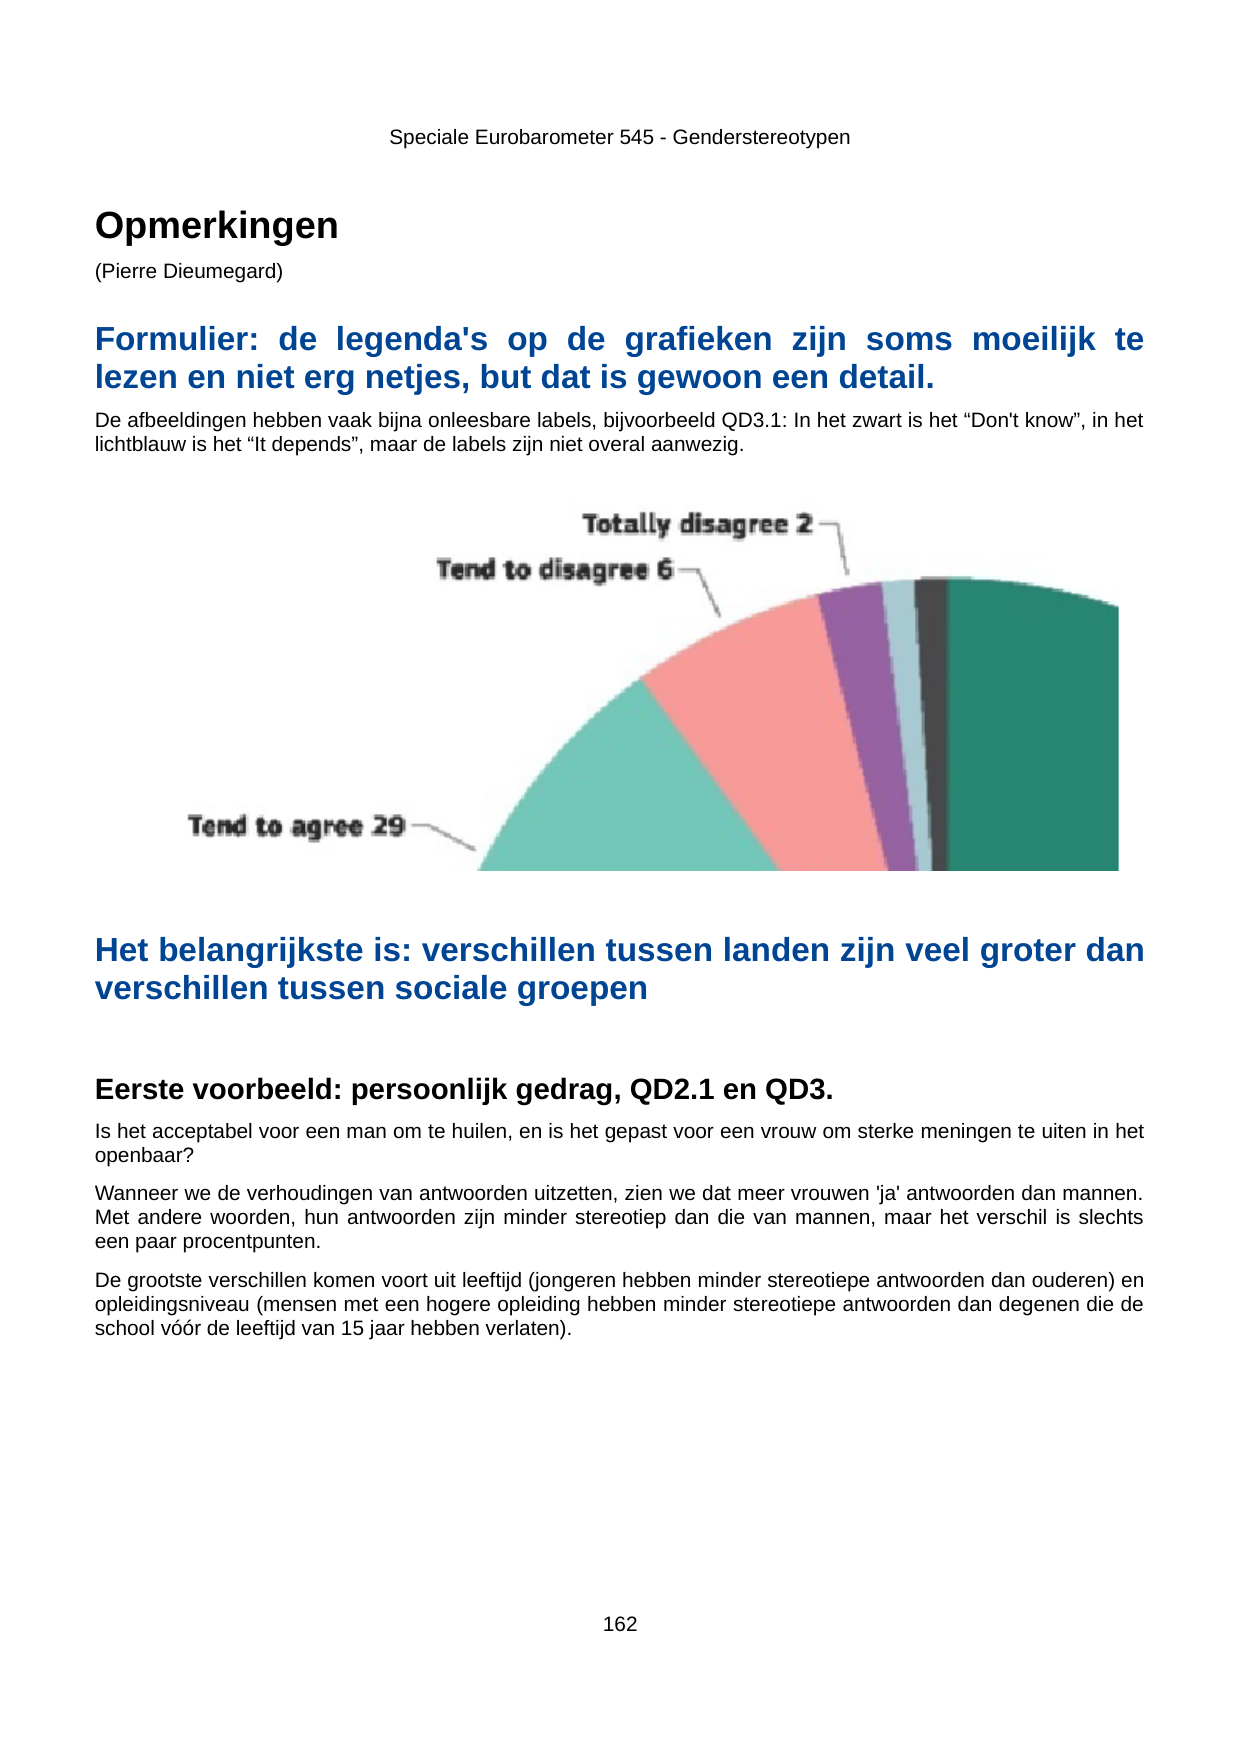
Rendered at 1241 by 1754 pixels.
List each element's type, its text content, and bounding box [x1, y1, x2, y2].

text Is het acceptabel voor een man om te huilen, en is het gepast voor een vrouw om sterke meningen te uiten in het openbaar? [94, 1118, 1146, 1166]
subtitle Formulier: de legenda's op de grafieken zijn soms moeilijk te lezen en niet erg netjes, but dat is gewoon een detail. [94, 318, 1146, 395]
text (Pierre Dieumegard) [94, 259, 1146, 283]
text De grootste verschillen komen voort uit leeftijd (jongeren hebben minder stereotiepe antwoorden dan ouderen) en opleidingsniveau (mensen met een hogere opleiding hebben minder stereotiepe antwoorden dan degenen die de school vóór de leeftijd van 15 jaar hebben verlaten). [94, 1267, 1146, 1339]
subtitle Eerste voorbeeld: persoonlijk gedrag, QD2.1 en QD3. [94, 1072, 1146, 1106]
picture [121, 470, 1119, 871]
text De afbeeldingen hebben vaak bijna onleesbare labels, bijvoorbeeld QD3.1: In het zwart is het “Don't know”, in het lichtblauw is het “It depends”, maar de labels zijn niet overal aanwezig. [94, 408, 1146, 456]
text Wanneer we de verhoudingen van antwoorden uitzetten, zien we dat meer vrouwen 'ja' antwoorden dan mannen. Met andere woorden, hun antwoorden zijn minder stereotiep dan die van mannen, maar het verschil is slechts een paar procentpunten. [94, 1181, 1146, 1253]
subtitle Het belangrijkste is: verschillen tussen landen zijn veel groter dan verschillen tussen sociale groepen [94, 930, 1146, 1007]
subtitle Opmerkingen [94, 203, 1146, 247]
